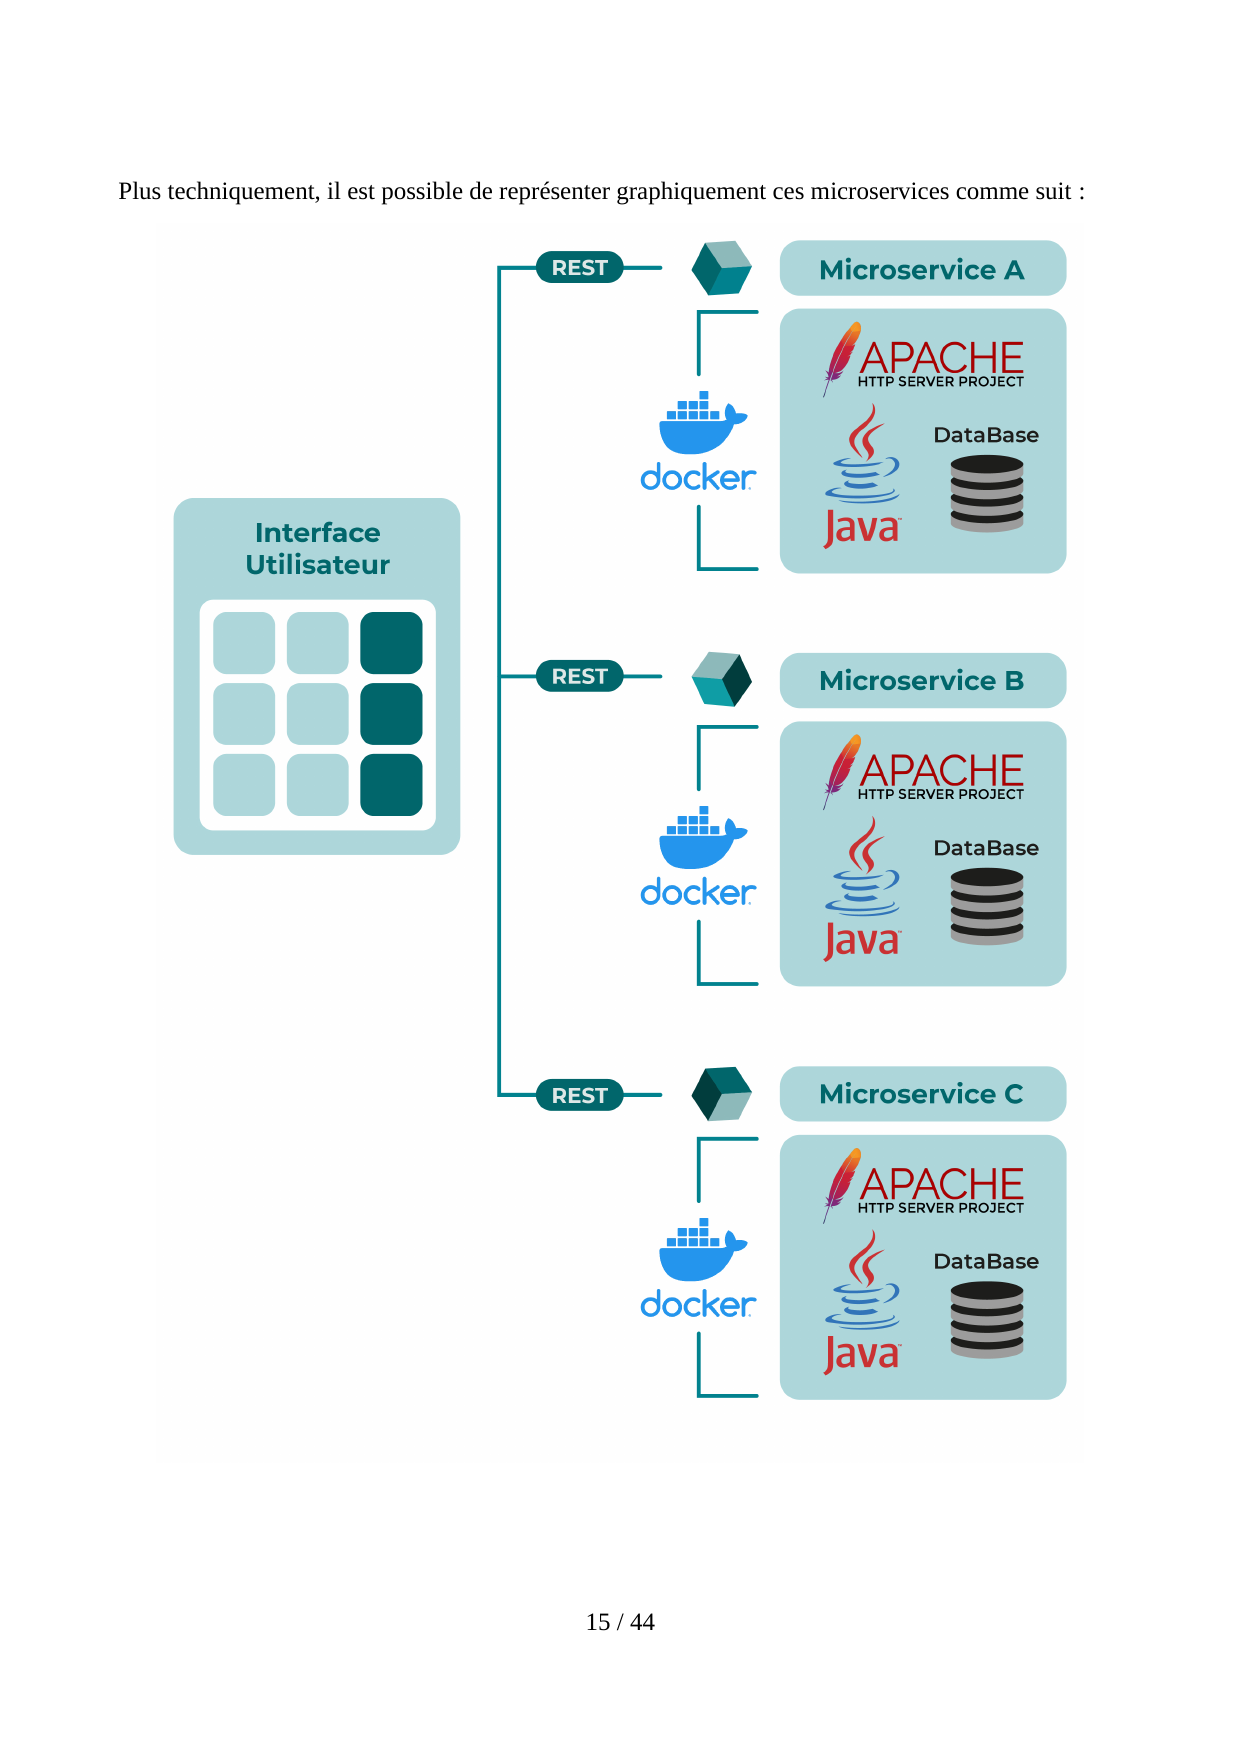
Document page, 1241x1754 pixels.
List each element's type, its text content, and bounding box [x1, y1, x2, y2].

text Plus techniquement, il est possible de représenter graphiquement ces microservices comme suit : [118, 176, 1122, 205]
picture [155, 223, 1085, 1463]
